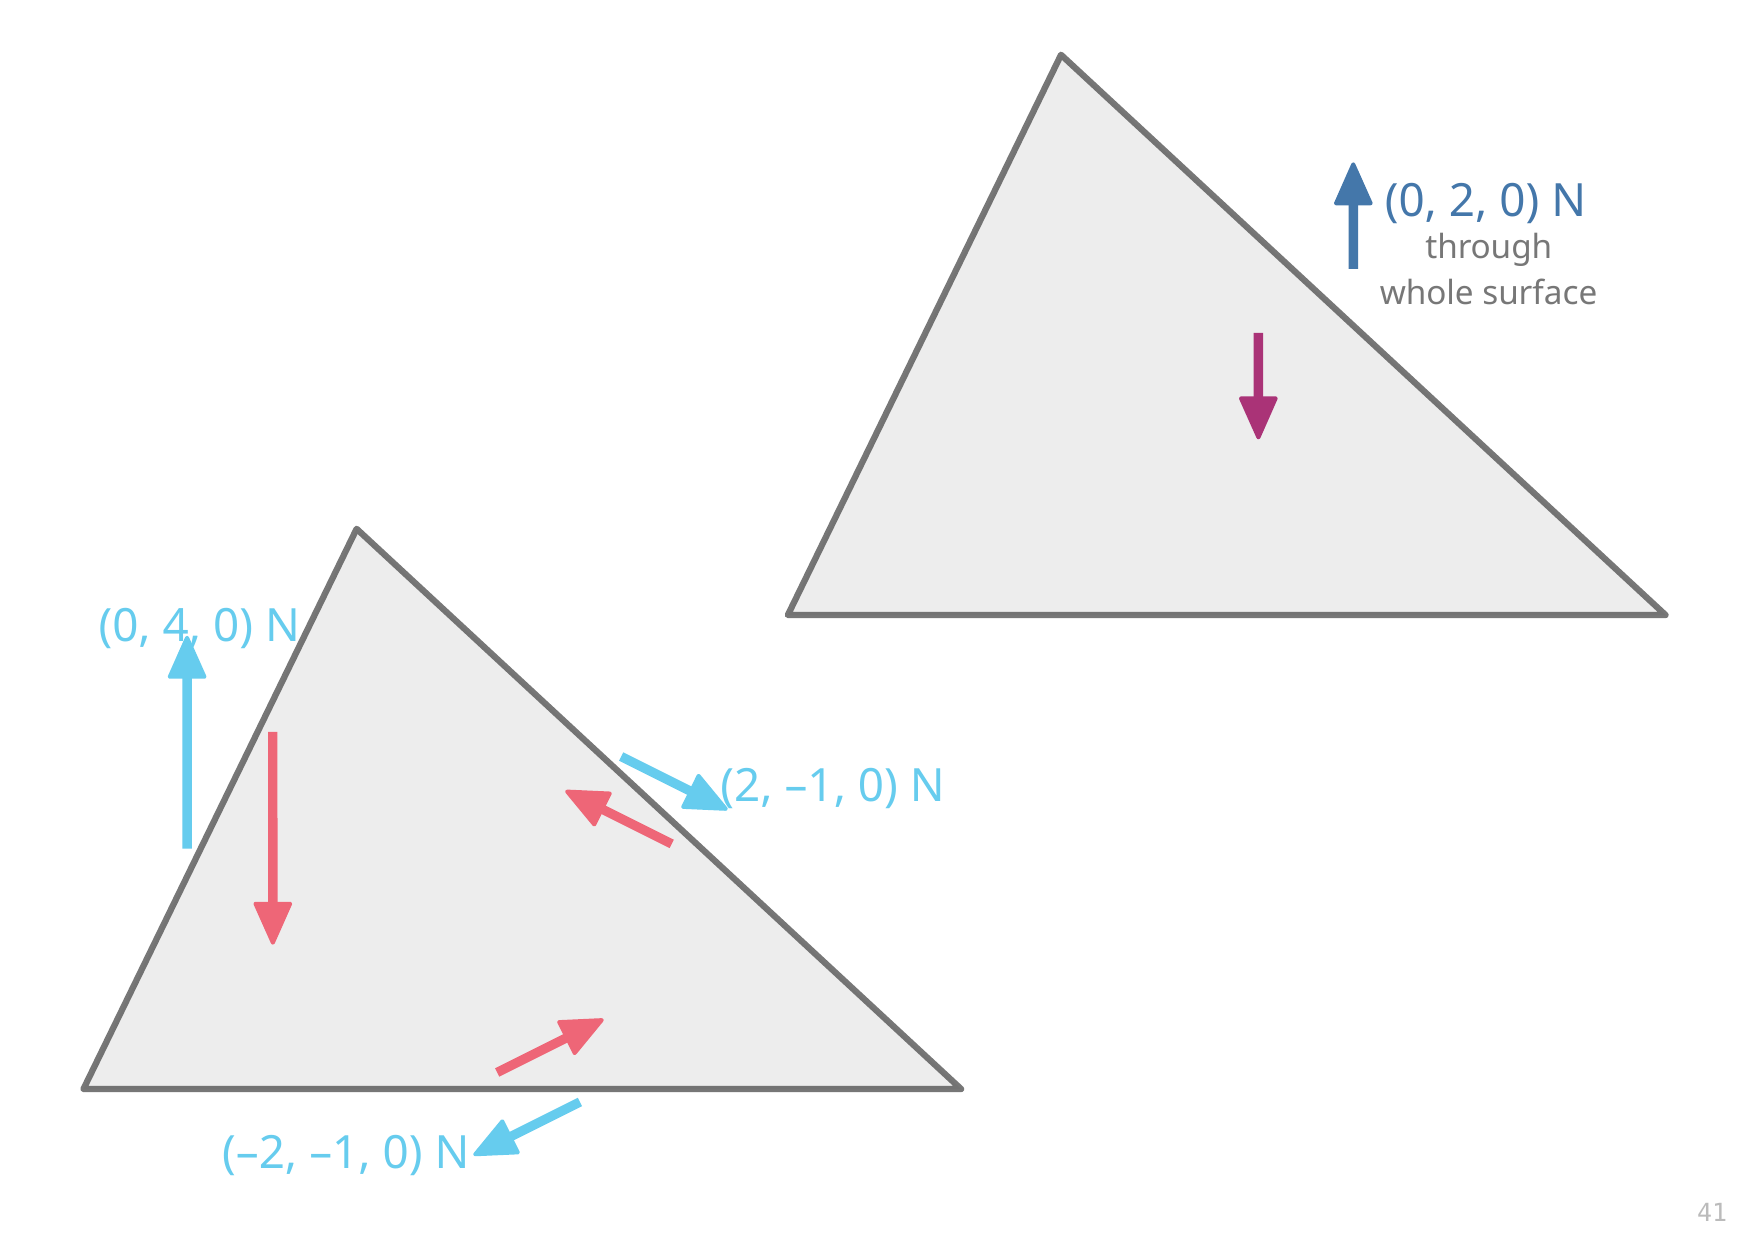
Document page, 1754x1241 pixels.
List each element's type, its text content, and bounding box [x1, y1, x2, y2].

text_box (2, –1, 0) N [705, 744, 954, 806]
text_box [83, 528, 962, 1090]
text_box through whole surface [1365, 216, 1600, 298]
text_box (0, 4, 0) N [83, 585, 309, 647]
text_box [787, 54, 1666, 616]
text_box (0, 2, 0) N [1370, 160, 1595, 216]
text_box (–2, –1, 0) N [207, 1112, 478, 1174]
